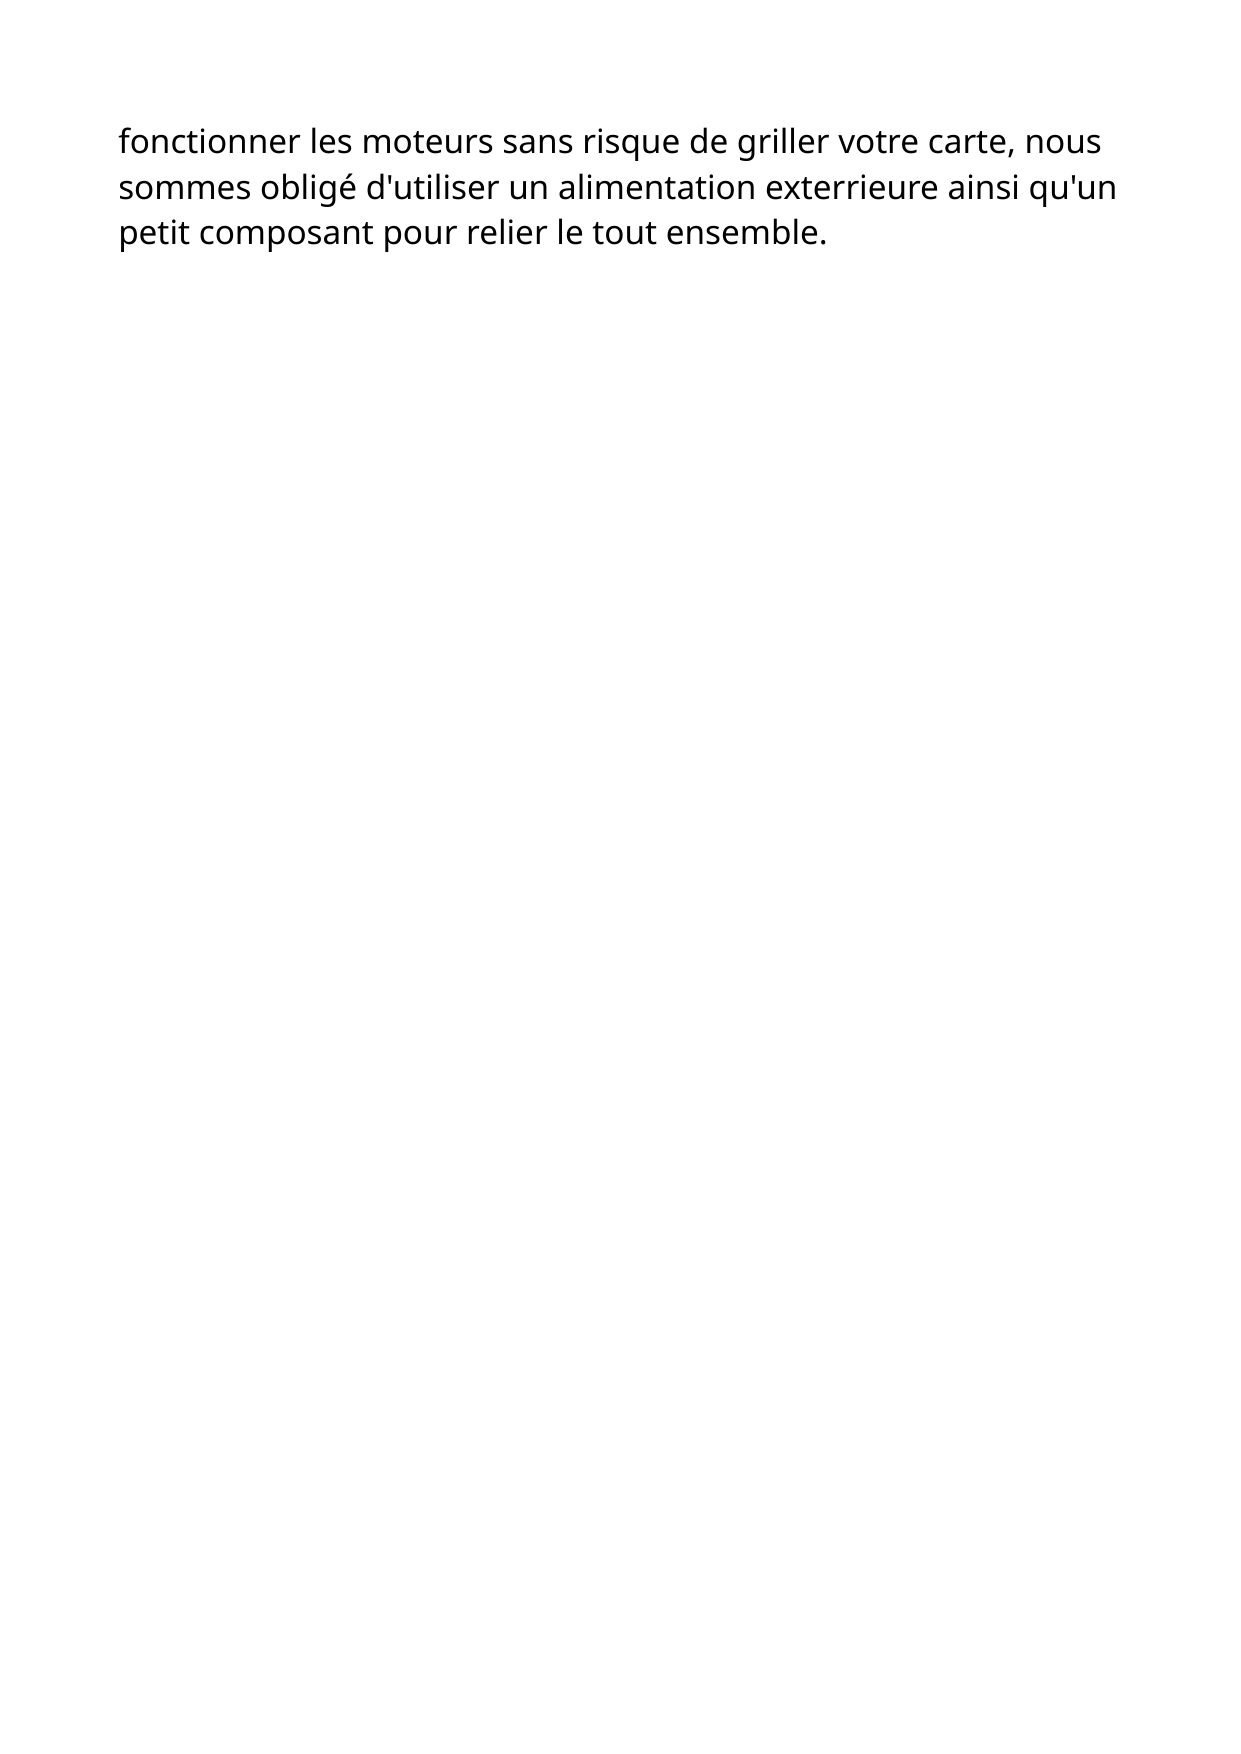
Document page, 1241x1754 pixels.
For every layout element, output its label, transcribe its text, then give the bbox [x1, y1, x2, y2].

text fonctionner les moteurs sans risque de griller votre carte, nous sommes obligé d'utiliser un alimentation exterrieure ainsi qu'un petit composant pour relier le tout ensemble. [118, 118, 1122, 300]
